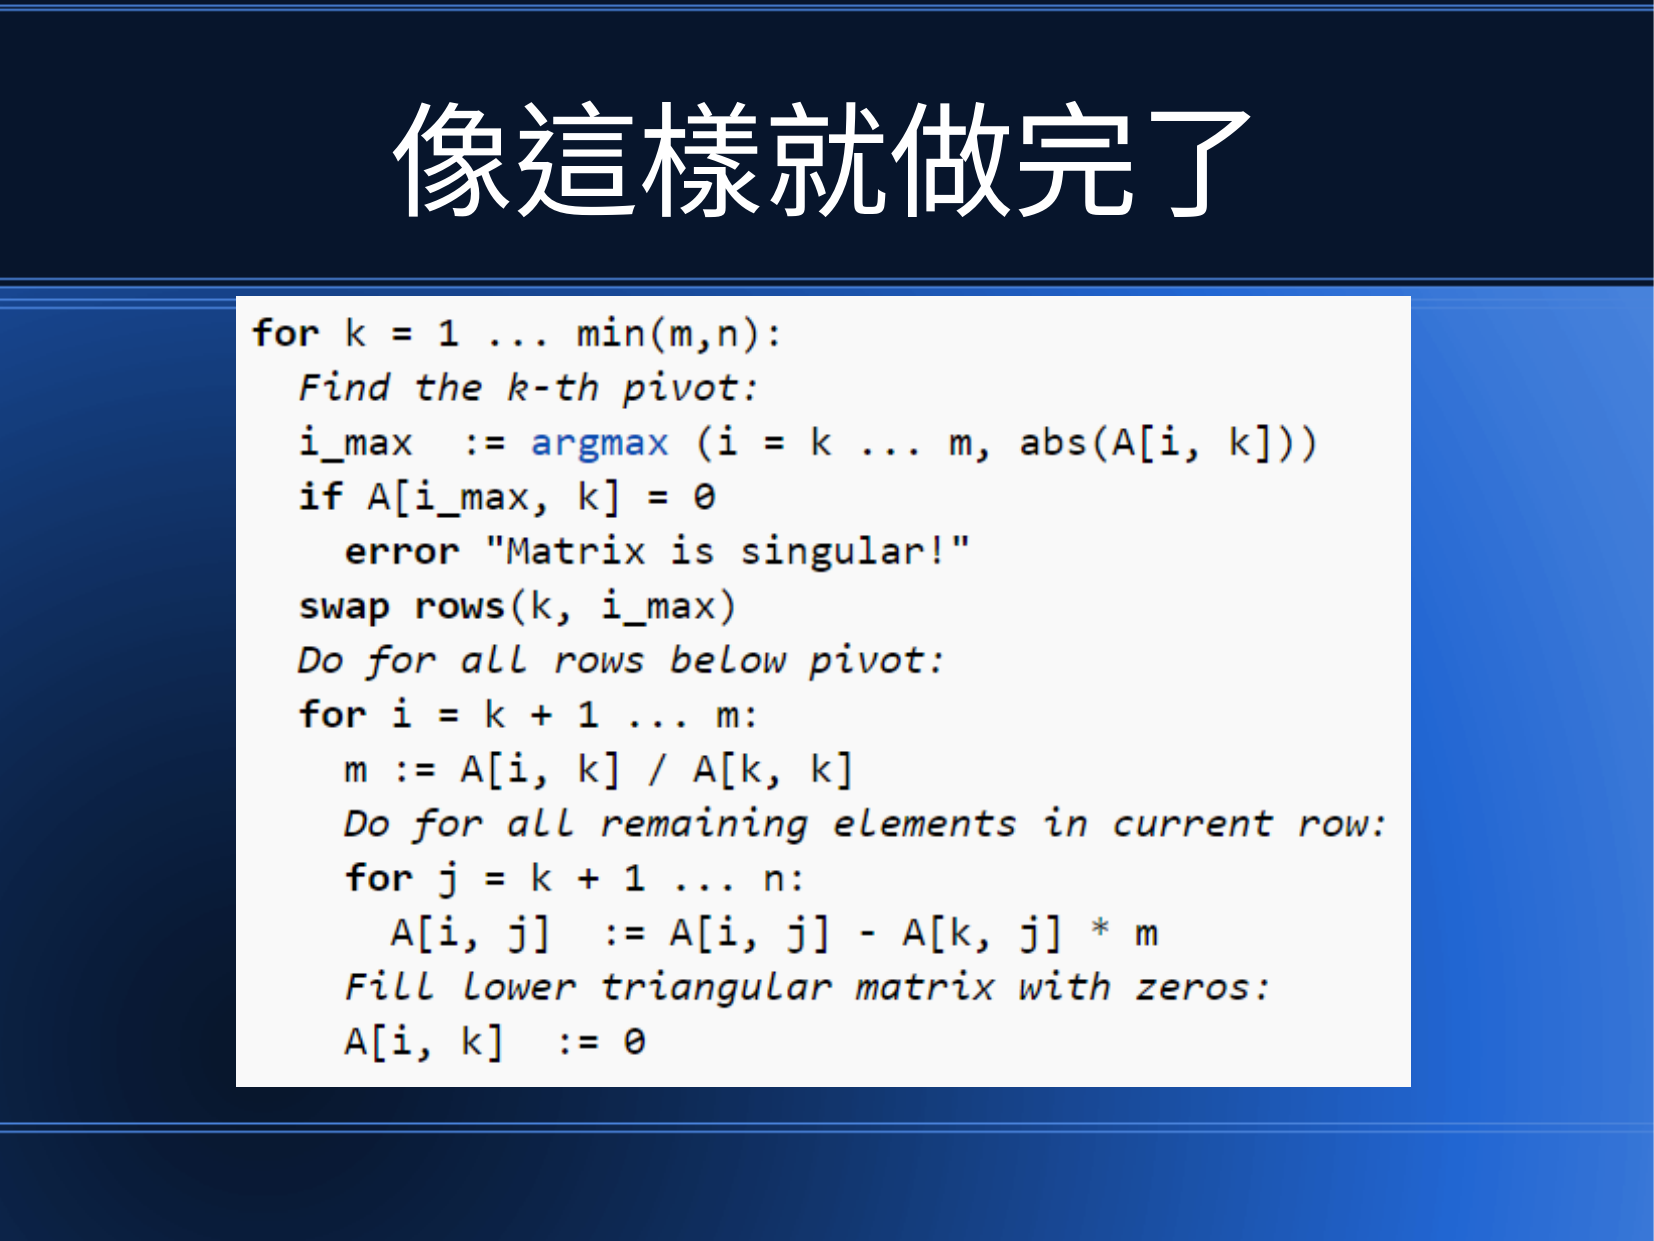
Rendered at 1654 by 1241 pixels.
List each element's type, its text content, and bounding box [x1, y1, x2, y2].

title 像這樣就做完了 [82, 49, 1571, 257]
picture [0, 0, 1654, 1241]
